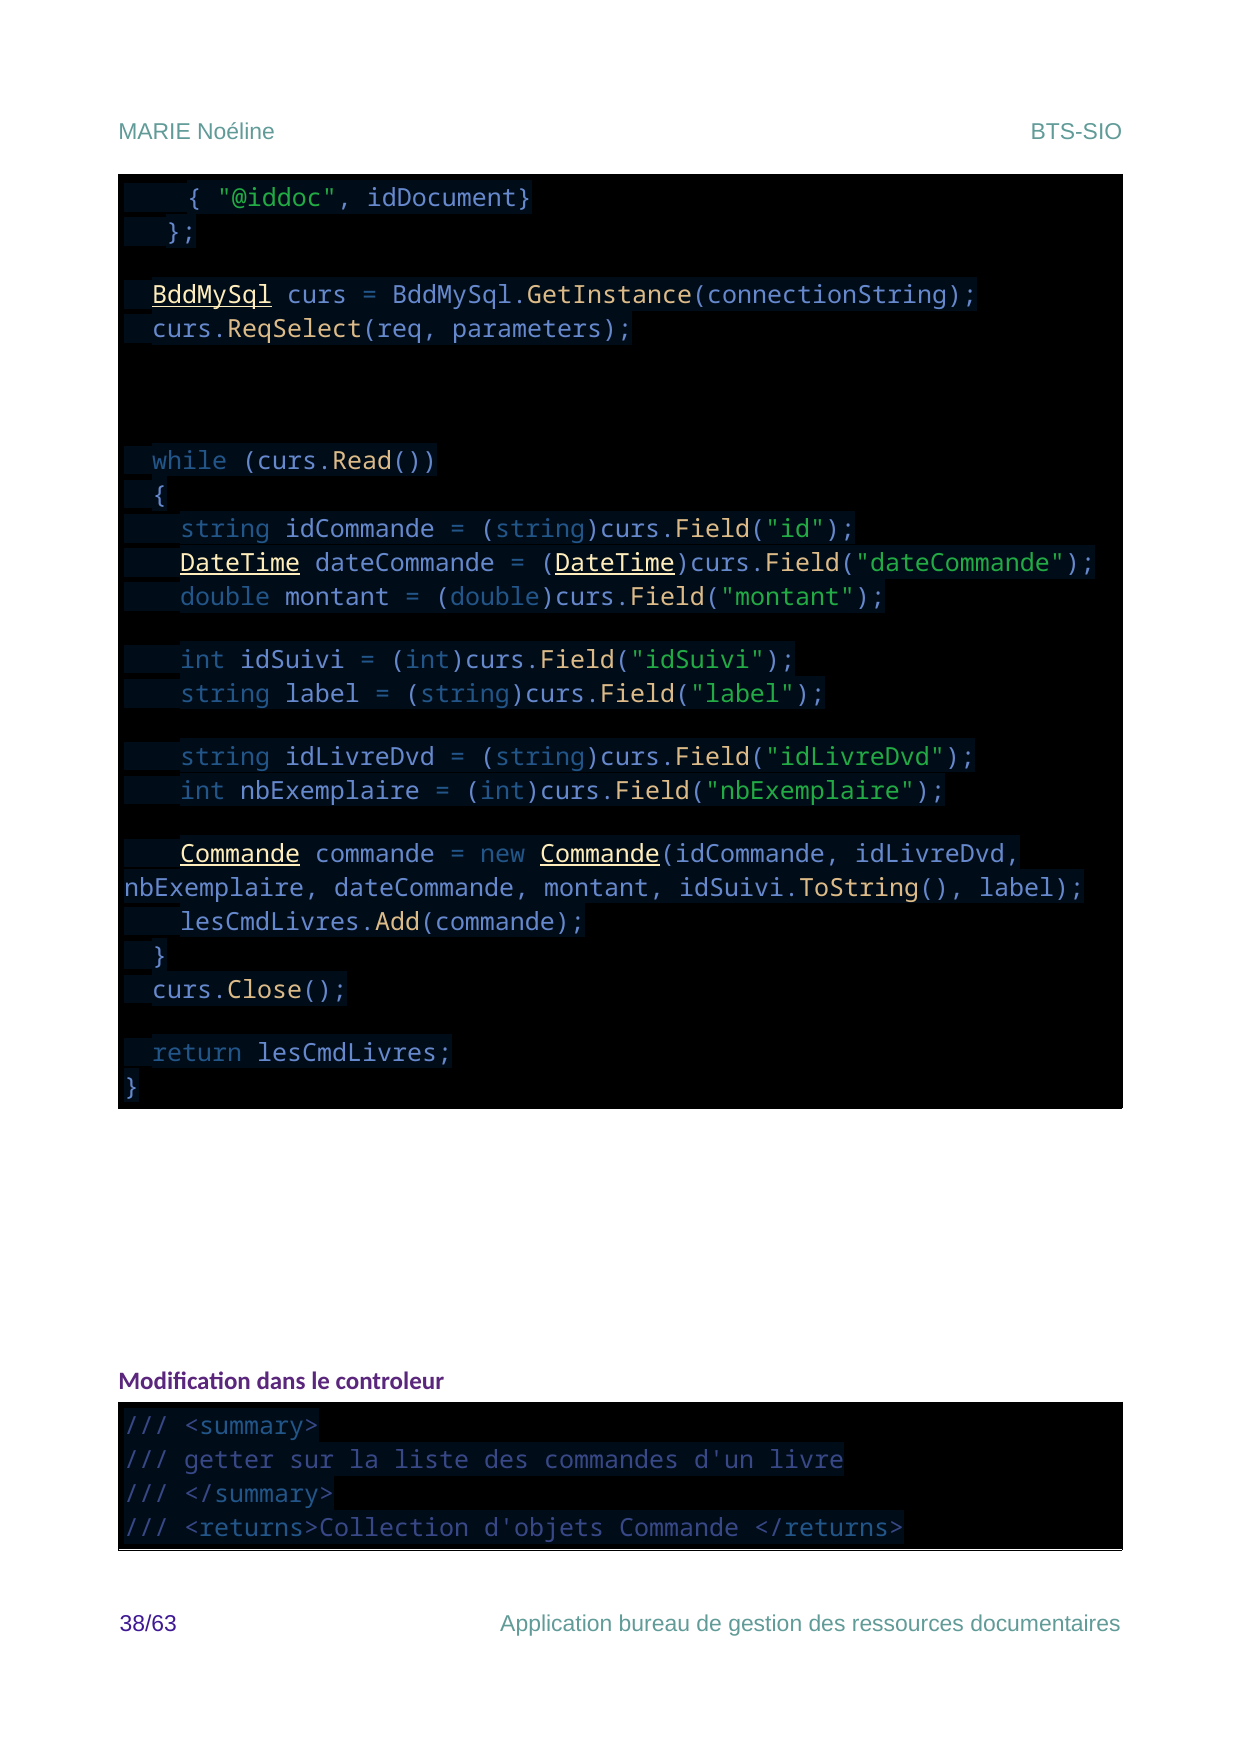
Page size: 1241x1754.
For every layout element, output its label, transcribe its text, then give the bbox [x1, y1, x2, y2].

table_header { "@iddoc", idDocument} }; BddMySql curs = BddMySql.GetInstance(connectionString); curs.ReqSelect(req, parameters); while (curs.Read()) { string idCommande = (string)curs.Field("id"); DateTime dateCommande = (DateTime)curs.Field("dateCommande"); double montant = (double)curs.Field("montant"); int idSuivi = (int)curs.Field("idSuivi"); string label = (string)curs.Field("label"); string idLivreDvd = (string)curs.Field("idLivreDvd"); int nbExemplaire = (int)curs.Field("nbExemplaire"); Commande commande = new Commande(idCommande, idLivreDvd, nbExemplaire, dateCommande, montant, idSuivi.ToString(), label); lesCmdLivres.Add(commande); } curs.Close(); return lesCmdLivres; } [119, 175, 1122, 1108]
table_header /// <summary> /// getter sur la liste des commandes d'un livre /// </summary> /// <returns>Collection d'objets Commande </returns> [119, 1403, 1122, 1549]
subtitle Modification dans le controleur [118, 1365, 1122, 1395]
